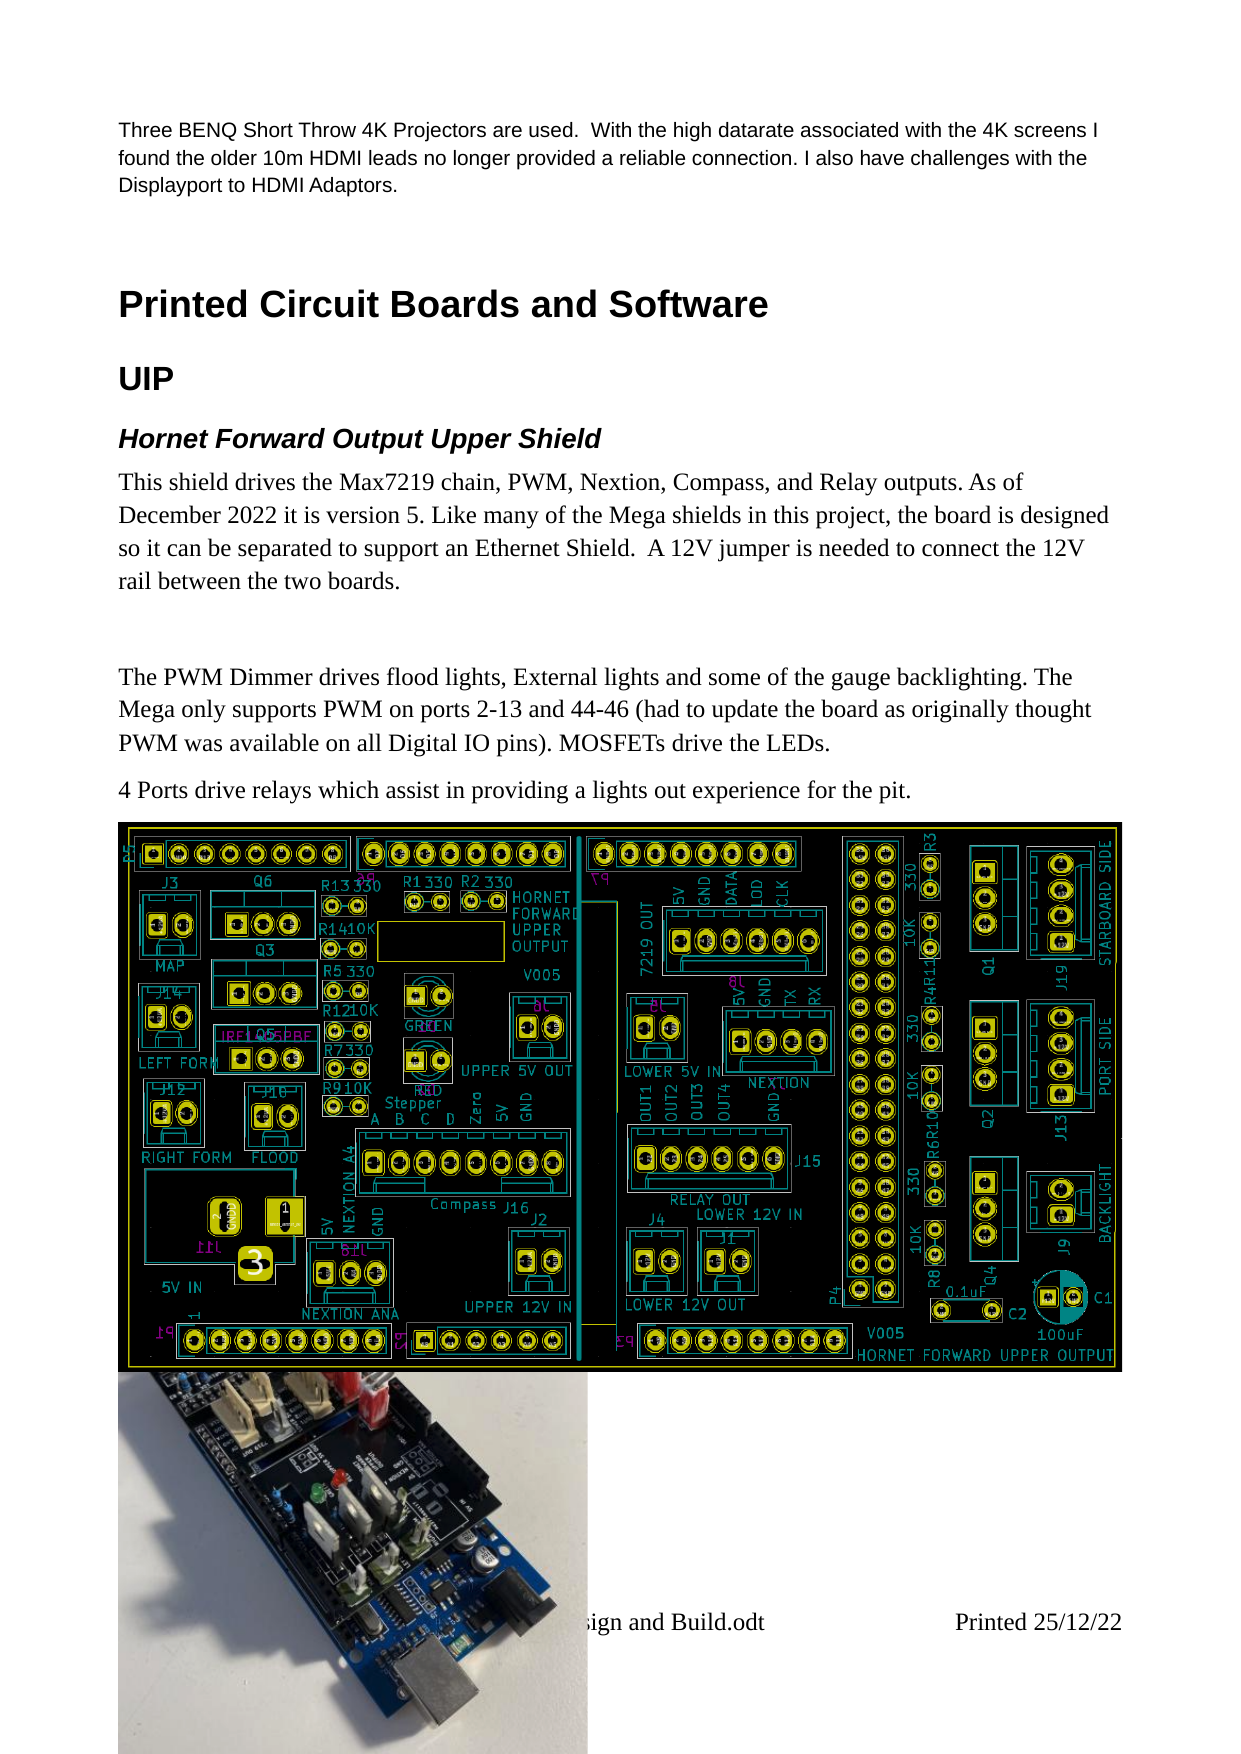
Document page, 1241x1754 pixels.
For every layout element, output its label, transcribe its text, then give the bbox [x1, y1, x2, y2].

text Three BENQ Short Throw 4K Projectors are used. With the high datarate associated with the 4K screens I found the older 10m HDMI leads no longer provided a reliable connection. I also have challenges with the Displayport to HDMI Adaptors. [118, 118, 1122, 197]
text 4 Ports drive relays which assist in providing a lights out experience for the pit. [118, 775, 1122, 804]
text This shield drives the Max7219 chain, PWM, Nextion, Compass, and Relay outputs. As of December 2022 it is version 5. Like many of the Mega shields in this project, the board is designed so it can be separated to support an Ethernet Shield. A 12V jumper is needed to connect the 12V rail between the two boards. [118, 467, 1122, 595]
subtitle UIP [118, 359, 1122, 398]
subtitle Hornet Forward Output Upper Shield [118, 423, 1122, 455]
picture [118, 822, 1123, 1754]
text The PWM Dimmer drives flood lights, External lights and some of the gauge backlighting. The Mega only supports PWM on ports 2-13 and 44-46 (had to update the board as originally thought PWM was available on all Digital IO pins). MOSFETs drive the LEDs. [118, 662, 1122, 756]
subtitle Printed Circuit Boards and Software [118, 282, 1122, 326]
